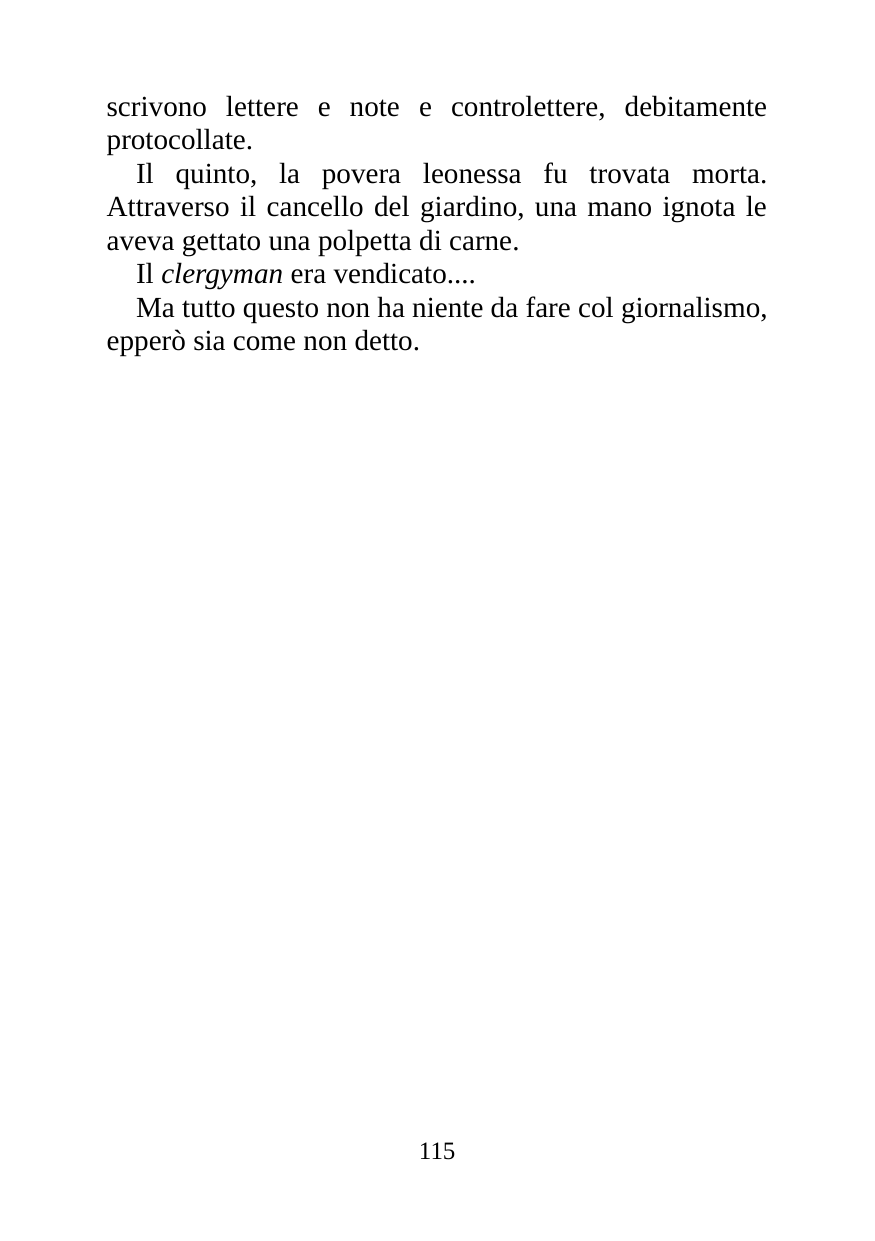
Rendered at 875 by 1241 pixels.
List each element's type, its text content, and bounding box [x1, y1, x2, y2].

text Ma tutto questo non ha niente da fare col giornalismo, epperò sia come non detto. [106, 290, 768, 357]
text Il clergyman era vendicato.... [106, 256, 768, 290]
text scrivono lettere e note e controlettere, debitamente protocollate. [106, 89, 768, 156]
text Il quinto, la povera leonessa fu trovata morta. Attraverso il cancello del giardino, una mano ignota le aveva gettato una polpetta di carne. [106, 156, 768, 256]
